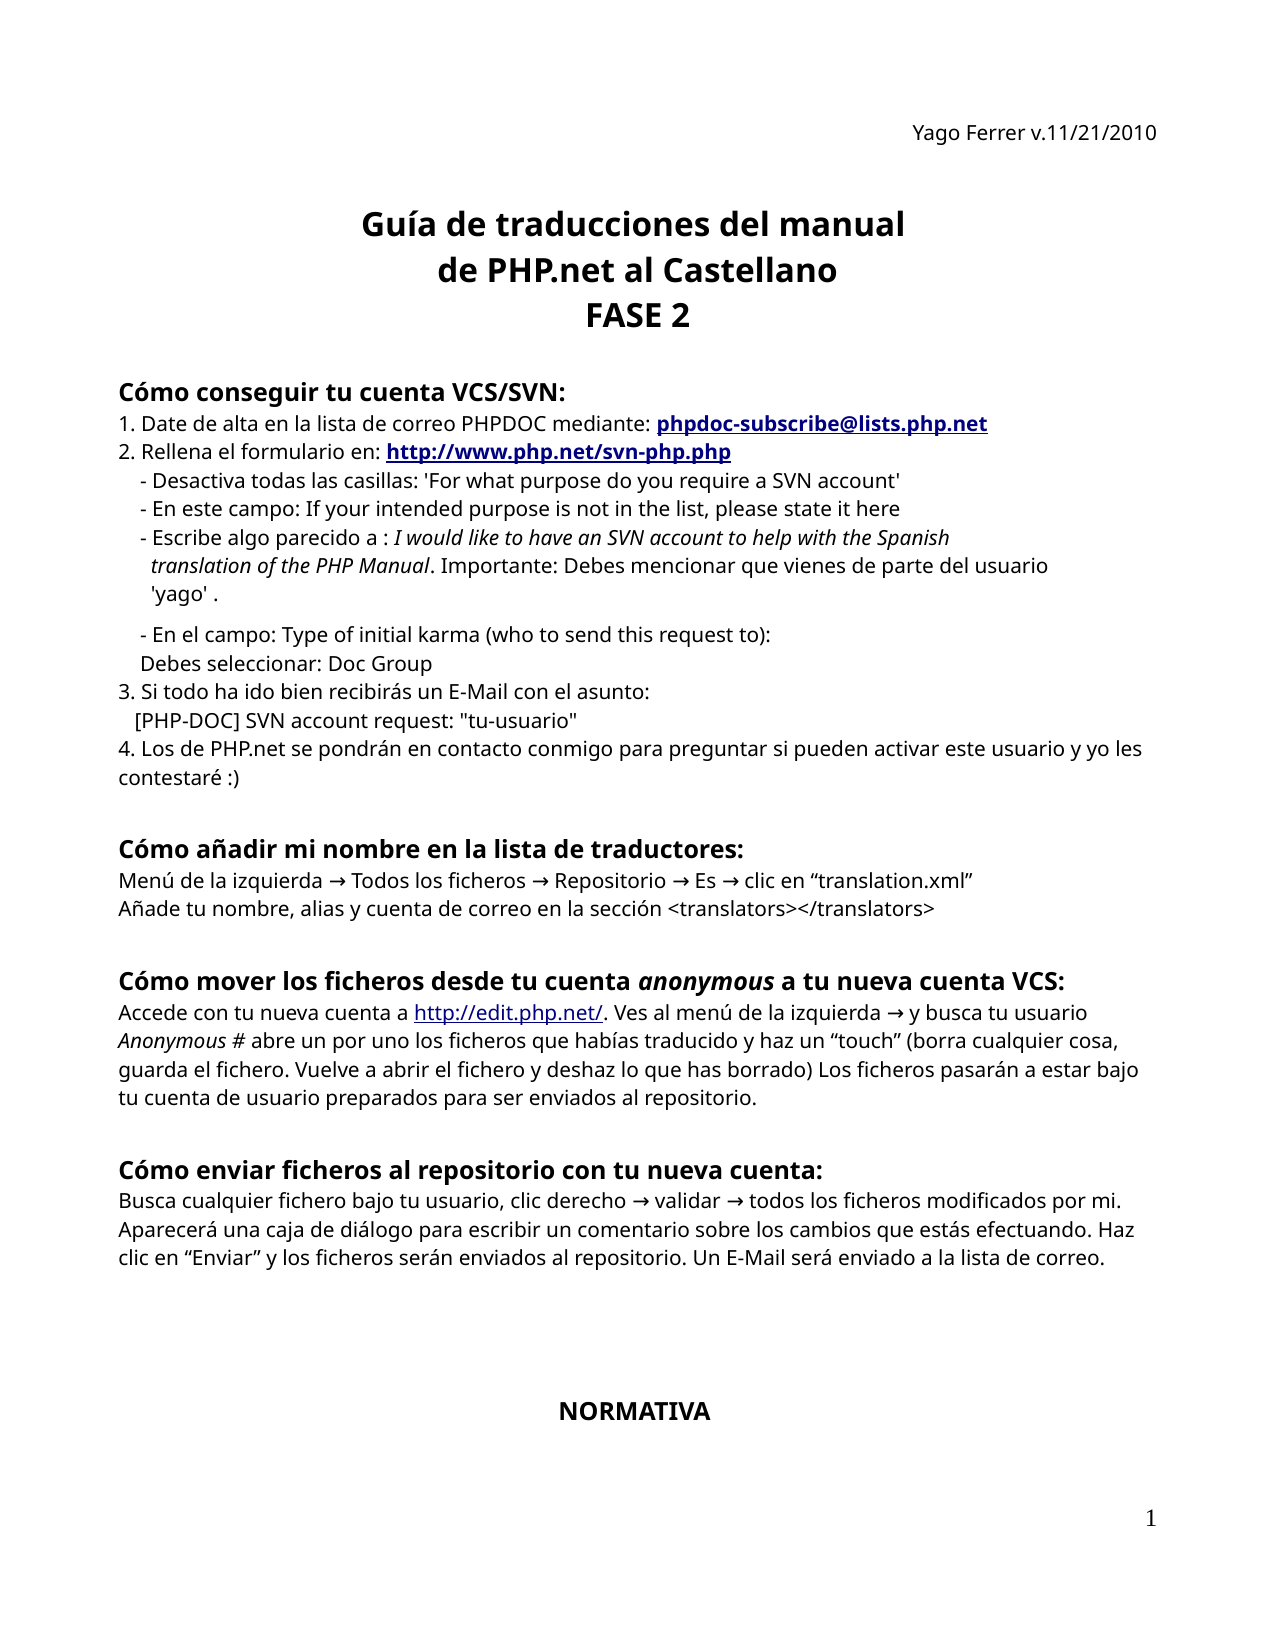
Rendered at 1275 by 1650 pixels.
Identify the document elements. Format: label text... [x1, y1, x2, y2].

text Cómo mover los ficheros desde tu cuenta anonymous a tu nueva cuenta VCS: Accede con tu nueva cuenta a http://edit.php.net/. Ves al menú de la izquierda → y busca tu usuario Anonymous # abre un por uno los ficheros que habías traducido y haz un “touch” (borra cualquier cosa, guarda el fichero. Vuelve a abrir el fichero y deshaz lo que has borrado) Los ficheros pasarán a estar bajo tu cuenta de usuario preparados para ser enviados al repositorio. [118, 964, 1157, 1140]
text NORMATIVA [118, 1325, 1157, 1428]
text Cómo añadir mi nombre en la lista de traductores: Menú de la izquierda → Todos los ficheros → Repositorio → Es → clic en “translation.xml” Añade tu nombre, alias y cuenta de correo en la sección <translators></translators> [118, 832, 1157, 951]
subtitle Cómo conseguir tu cuenta VCS/SVN: 1. Date de alta en la lista de correo PHPDOC mediante: phpdoc-subscribe@lists.php.net 2. Rellena el formulario en: http://www.php.net/svn-php.php - Desactiva todas las casillas: 'For what purpose do you require a SVN account' - En este campo: If your intended purpose is not in the list, please state it here - Escribe algo parecido a : I would like to have an SVN account to help with the Spanish translation of the PHP Manual. Importante: Debes mencionar que vienes de parte del usuario 'yago' . [118, 375, 1157, 608]
text Cómo enviar ficheros al repositorio con tu nueva cuenta: Busca cualquier fichero bajo tu usuario, clic derecho → validar → todos los ficheros modificados por mi. Aparecerá una caja de diálogo para escribir un comentario sobre los cambios que estás efectuando. Haz clic en “Enviar” y los ficheros serán enviados al repositorio. Un E-Mail será enviado a la lista de correo. [118, 1153, 1157, 1272]
subtitle Guía de traducciones del manual de PHP.net al Castellano FASE 2 [118, 201, 1157, 337]
text - En el campo: Type of initial karma (who to send this request to): Debes seleccionar: Doc Group 3. Si todo ha ido bien recibirás un E-Mail con el asunto: [PHP-DOC] SVN account request: "tu-usuario" 4. Los de PHP.net se pondrán en contacto conmigo para preguntar si pueden activar este usuario y yo les contestaré :) [118, 620, 1157, 819]
